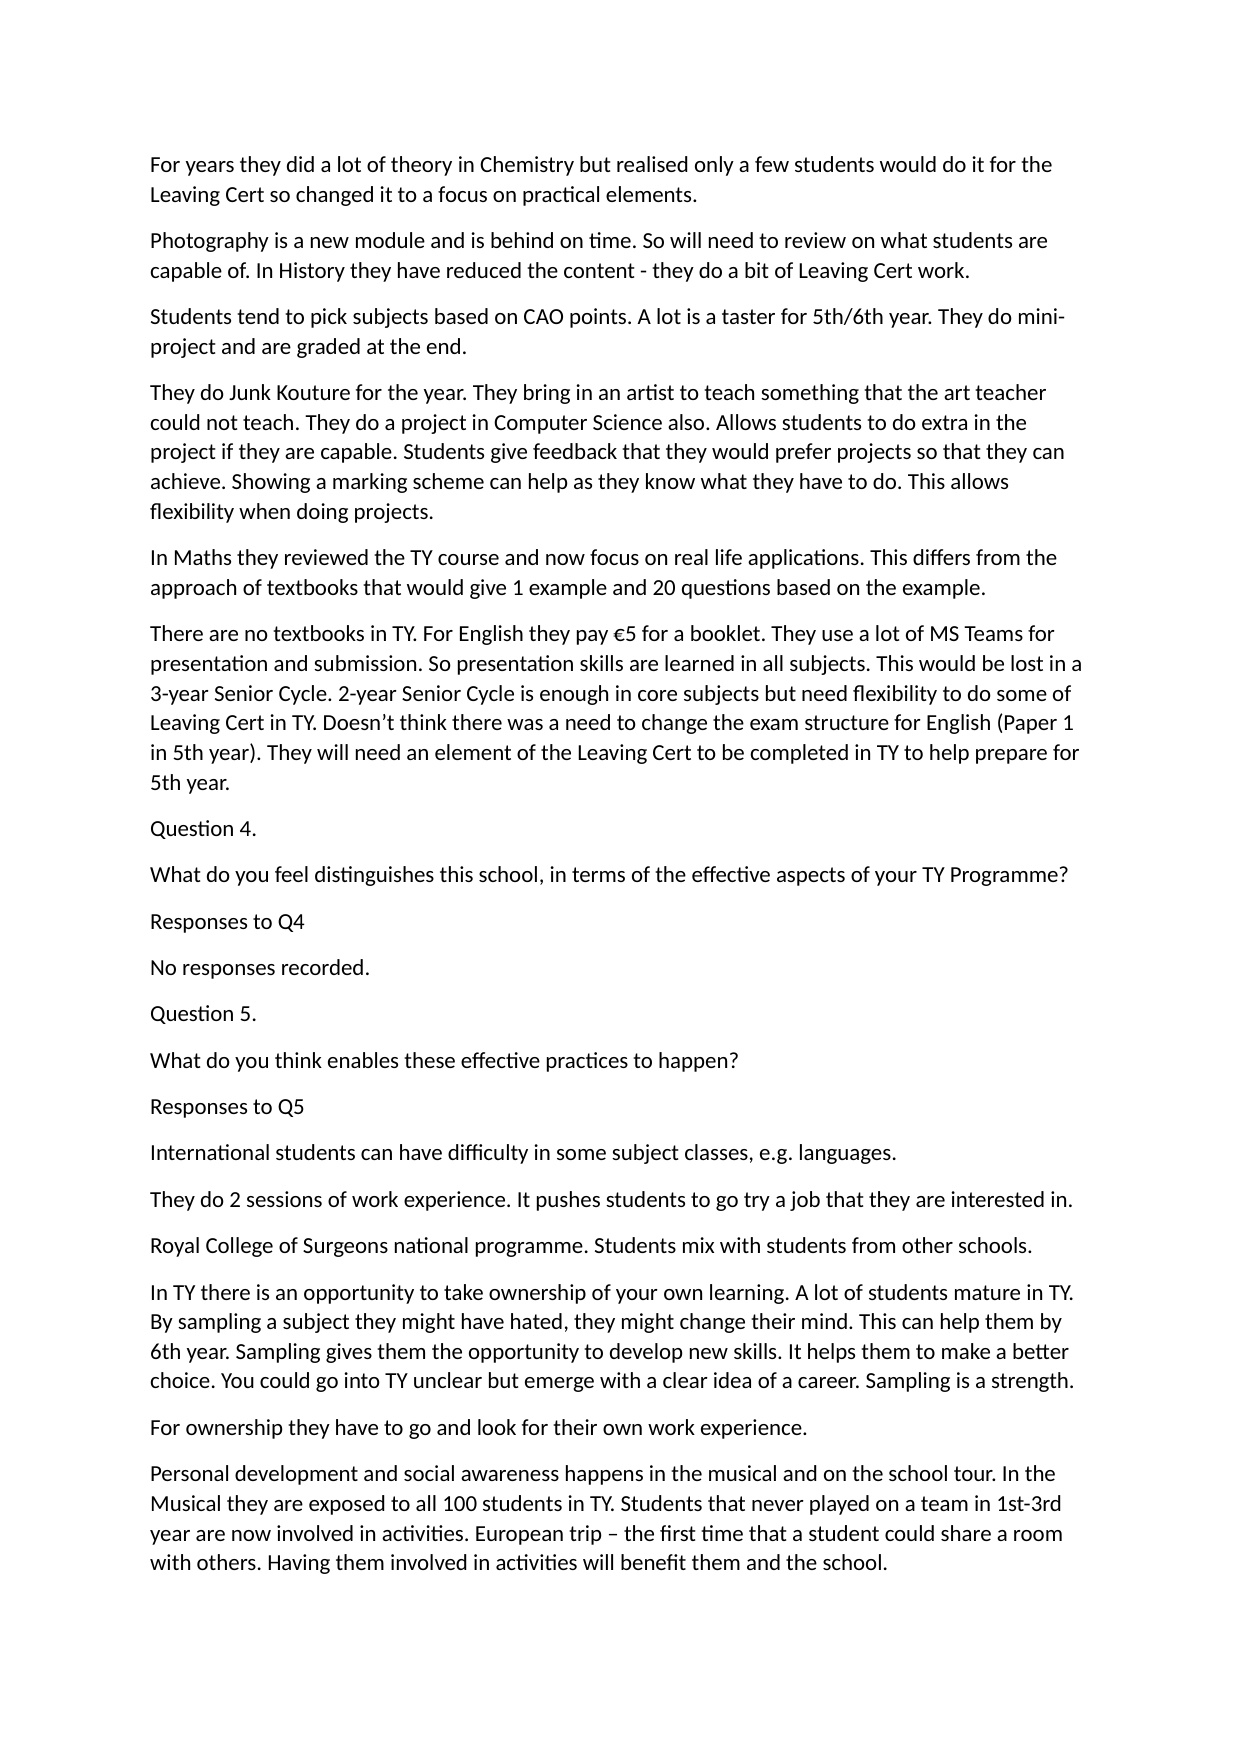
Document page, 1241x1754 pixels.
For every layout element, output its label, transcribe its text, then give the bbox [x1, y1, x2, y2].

text International students can have difficulty in some subject classes, e.g. languages. [150, 1138, 1090, 1167]
text No responses recorded. [150, 953, 1090, 981]
text Responses to Q4 [150, 907, 1090, 935]
text Students tend to pick subjects based on CAO points. A lot is a taster for 5th/6th year. They do mini-project and are graded at the end. [150, 302, 1090, 360]
text Responses to Q5 [150, 1092, 1090, 1120]
text Question 5. [150, 999, 1090, 1027]
text In TY there is an opportunity to take ownership of your own learning. A lot of students mature in TY. By sampling a subject they might have hated, they might change their mind. This can help them by 6th year. Sampling gives them the opportunity to develop new skills. It helps them to make a better choice. You could go into TY unclear but emerge with a clear idea of a career. Sampling is a strength. [150, 1278, 1090, 1395]
text Personal development and social awareness happens in the musical and on the school tour. In the Musical they are exposed to all 100 students in TY. Students that never played on a team in 1st-3rd year are now involved in activities. European trip – the first time that a student could share a room with others. Having them involved in activities will benefit them and the school. [150, 1459, 1090, 1576]
text For years they did a lot of theory in Chemistry but realised only a few students would do it for the Leaving Cert so changed it to a focus on practical elements. [150, 150, 1090, 208]
text They do Junk Kouture for the year. They bring in an artist to teach something that the art teacher could not teach. They do a project in Computer Science also. Allows students to do extra in the project if they are capable. Students give feedback that they would prefer projects so that they can achieve. Showing a marking scheme can help as they know what they have to do. This allows flexibility when doing projects. [150, 378, 1090, 525]
text Photography is a new module and is behind on time. So will need to review on what students are capable of. In History they have reduced the content - they do a bit of Leaving Cert work. [150, 226, 1090, 284]
text What do you think enables these effective practices to happen? [150, 1046, 1090, 1074]
text In Maths they reviewed the TY course and now focus on real life applications. This differs from the approach of textbooks that would give 1 example and 20 questions based on the example. [150, 543, 1090, 601]
text What do you feel distinguishes this school, in terms of the effective aspects of your TY Programme? [150, 860, 1090, 888]
text Royal College of Surgeons national programme. Students mix with students from other schools. [150, 1231, 1090, 1259]
text They do 2 sessions of work experience. It pushes students to go try a job that they are interested in. [150, 1185, 1090, 1213]
text For ownership they have to go and look for their own work experience. [150, 1413, 1090, 1441]
text Question 4. [150, 814, 1090, 842]
text There are no textbooks in TY. For English they pay €5 for a booklet. They use a lot of MS Teams for presentation and submission. So presentation skills are learned in all subjects. This would be lost in a 3-year Senior Cycle. 2-year Senior Cycle is enough in core subjects but need flexibility to do some of Leaving Cert in TY. Doesn’t think there was a need to change the exam structure for English (Paper 1 in 5th year). They will need an element of the Leaving Cert to be completed in TY to help prepare for 5th year. [150, 619, 1090, 796]
